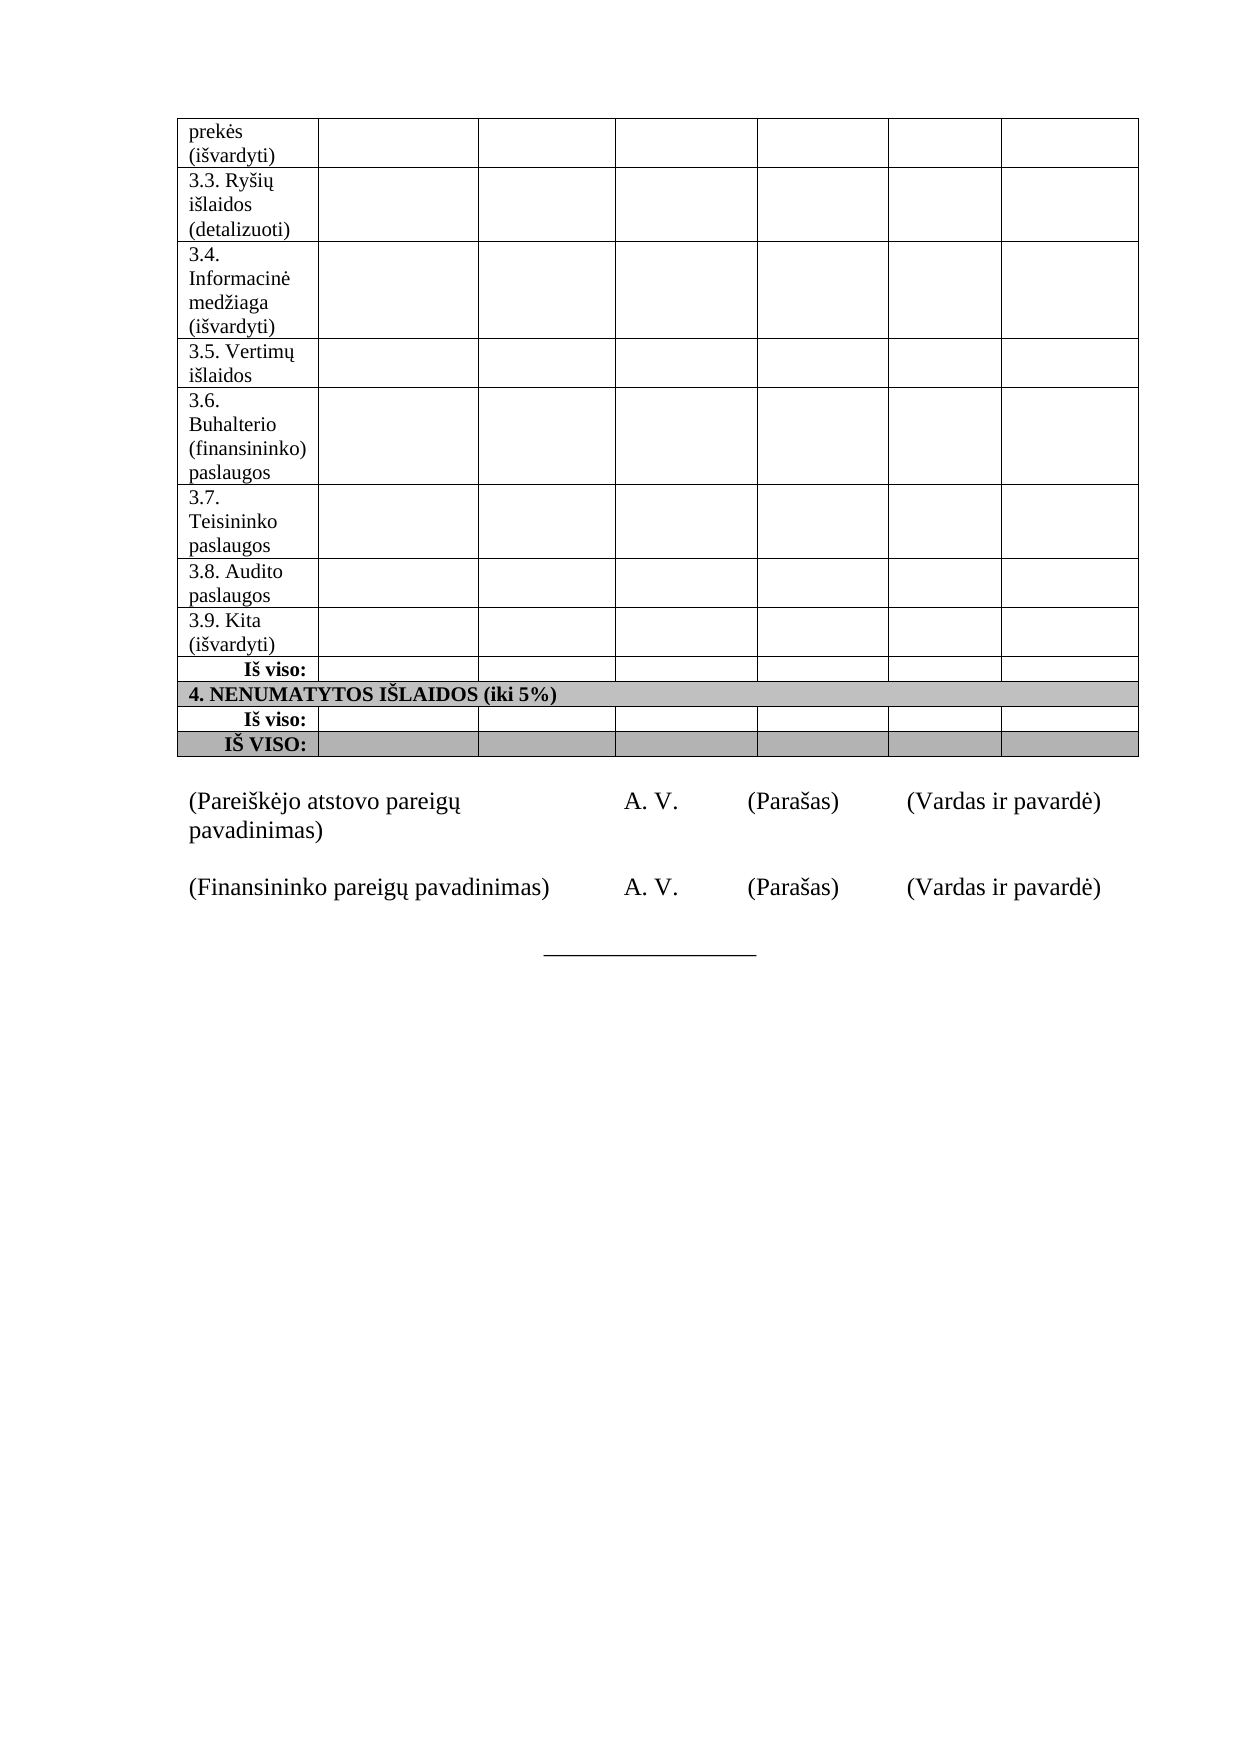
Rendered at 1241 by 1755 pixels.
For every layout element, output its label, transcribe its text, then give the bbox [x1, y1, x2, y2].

table_cell [1002, 707, 1138, 731]
table_cell [616, 657, 757, 681]
table_cell [889, 732, 1001, 756]
table_header (Parašas) [701, 872, 886, 901]
table_cell [889, 707, 1001, 731]
table_cell [616, 559, 757, 607]
table_cell [1002, 119, 1138, 167]
table_cell [1002, 339, 1138, 387]
table_cell 3.9. Kita (išvardyti) [178, 608, 318, 656]
table_cell [889, 119, 1001, 167]
table_cell [319, 485, 478, 557]
table_cell [319, 559, 478, 607]
table_cell [479, 485, 615, 557]
table_cell [1002, 732, 1138, 756]
table_cell 4. NENUMATYTOS IŠLAIDOS (iki 5%) [178, 682, 1138, 706]
table_cell [758, 608, 888, 656]
table_cell [479, 242, 615, 338]
table_cell [758, 559, 888, 607]
table_cell [758, 732, 888, 756]
table_cell 3.6. Buhalterio (finansininko) paslaugos [178, 388, 318, 484]
table_cell [758, 339, 888, 387]
table_cell Iš viso: [178, 707, 318, 731]
table_cell [616, 168, 757, 241]
table_cell 3.4. Informacinė medžiaga (išvardyti) [178, 242, 318, 338]
table_cell [1002, 485, 1138, 557]
table_cell [319, 388, 478, 484]
table_cell [479, 657, 615, 681]
table_header (Vardas ir pavardė) [886, 786, 1122, 843]
table_cell [1002, 168, 1138, 241]
table_cell [758, 657, 888, 681]
table_cell [479, 388, 615, 484]
table_cell IŠ VISO: [178, 732, 318, 756]
table_cell [319, 732, 478, 756]
table_cell [889, 657, 1001, 681]
table_cell [889, 559, 1001, 607]
table_cell [616, 732, 757, 756]
table_header A. V. [601, 872, 701, 901]
table_cell [758, 485, 888, 557]
table_cell [319, 119, 478, 167]
table_cell [1002, 388, 1138, 484]
table_cell [479, 608, 615, 656]
table_cell [758, 242, 888, 338]
table_cell [889, 388, 1001, 484]
table_header (Pareiškėjo atstovo pareigų pavadinimas) [177, 786, 601, 843]
table_cell 3.7. Teisininko paslaugos [178, 485, 318, 557]
table_cell [319, 657, 478, 681]
table_cell [319, 707, 478, 731]
table_cell [889, 242, 1001, 338]
table_cell prekės (išvardyti) [178, 119, 318, 167]
table_cell [479, 119, 615, 167]
table_cell [1002, 559, 1138, 607]
text _________________ [177, 930, 1122, 958]
table_cell [319, 339, 478, 387]
table_header (Finansininko pareigų pavadinimas) [177, 872, 601, 901]
table_cell [616, 339, 757, 387]
table_header A. V. [601, 786, 701, 843]
table_cell [1002, 242, 1138, 338]
table_cell 3.5. Vertimų išlaidos [178, 339, 318, 387]
table_header (Vardas ir pavardė) [886, 872, 1122, 901]
table_cell [616, 608, 757, 656]
table_cell [758, 707, 888, 731]
table_header (Parašas) [701, 786, 886, 843]
table_cell [616, 119, 757, 167]
table_cell [616, 388, 757, 484]
table_cell [479, 168, 615, 241]
table_cell [479, 559, 615, 607]
table_cell [1002, 608, 1138, 656]
table_cell [616, 242, 757, 338]
table_cell 3.3. Ryšių išlaidos (detalizuoti) [178, 168, 318, 241]
table_cell [889, 608, 1001, 656]
table_cell [479, 732, 615, 756]
table_cell Iš viso: [178, 657, 318, 681]
table_cell [319, 242, 478, 338]
table_cell 3.8. Audito paslaugos [178, 559, 318, 607]
table_cell [479, 339, 615, 387]
table_cell [616, 485, 757, 557]
table_cell [1002, 657, 1138, 681]
table_cell [479, 707, 615, 731]
table_cell [616, 707, 757, 731]
table_cell [758, 119, 888, 167]
table_cell [889, 485, 1001, 557]
table_cell [319, 608, 478, 656]
table_cell [758, 168, 888, 241]
table_cell [889, 168, 1001, 241]
table_cell [758, 388, 888, 484]
table_cell [889, 339, 1001, 387]
table_cell [319, 168, 478, 241]
